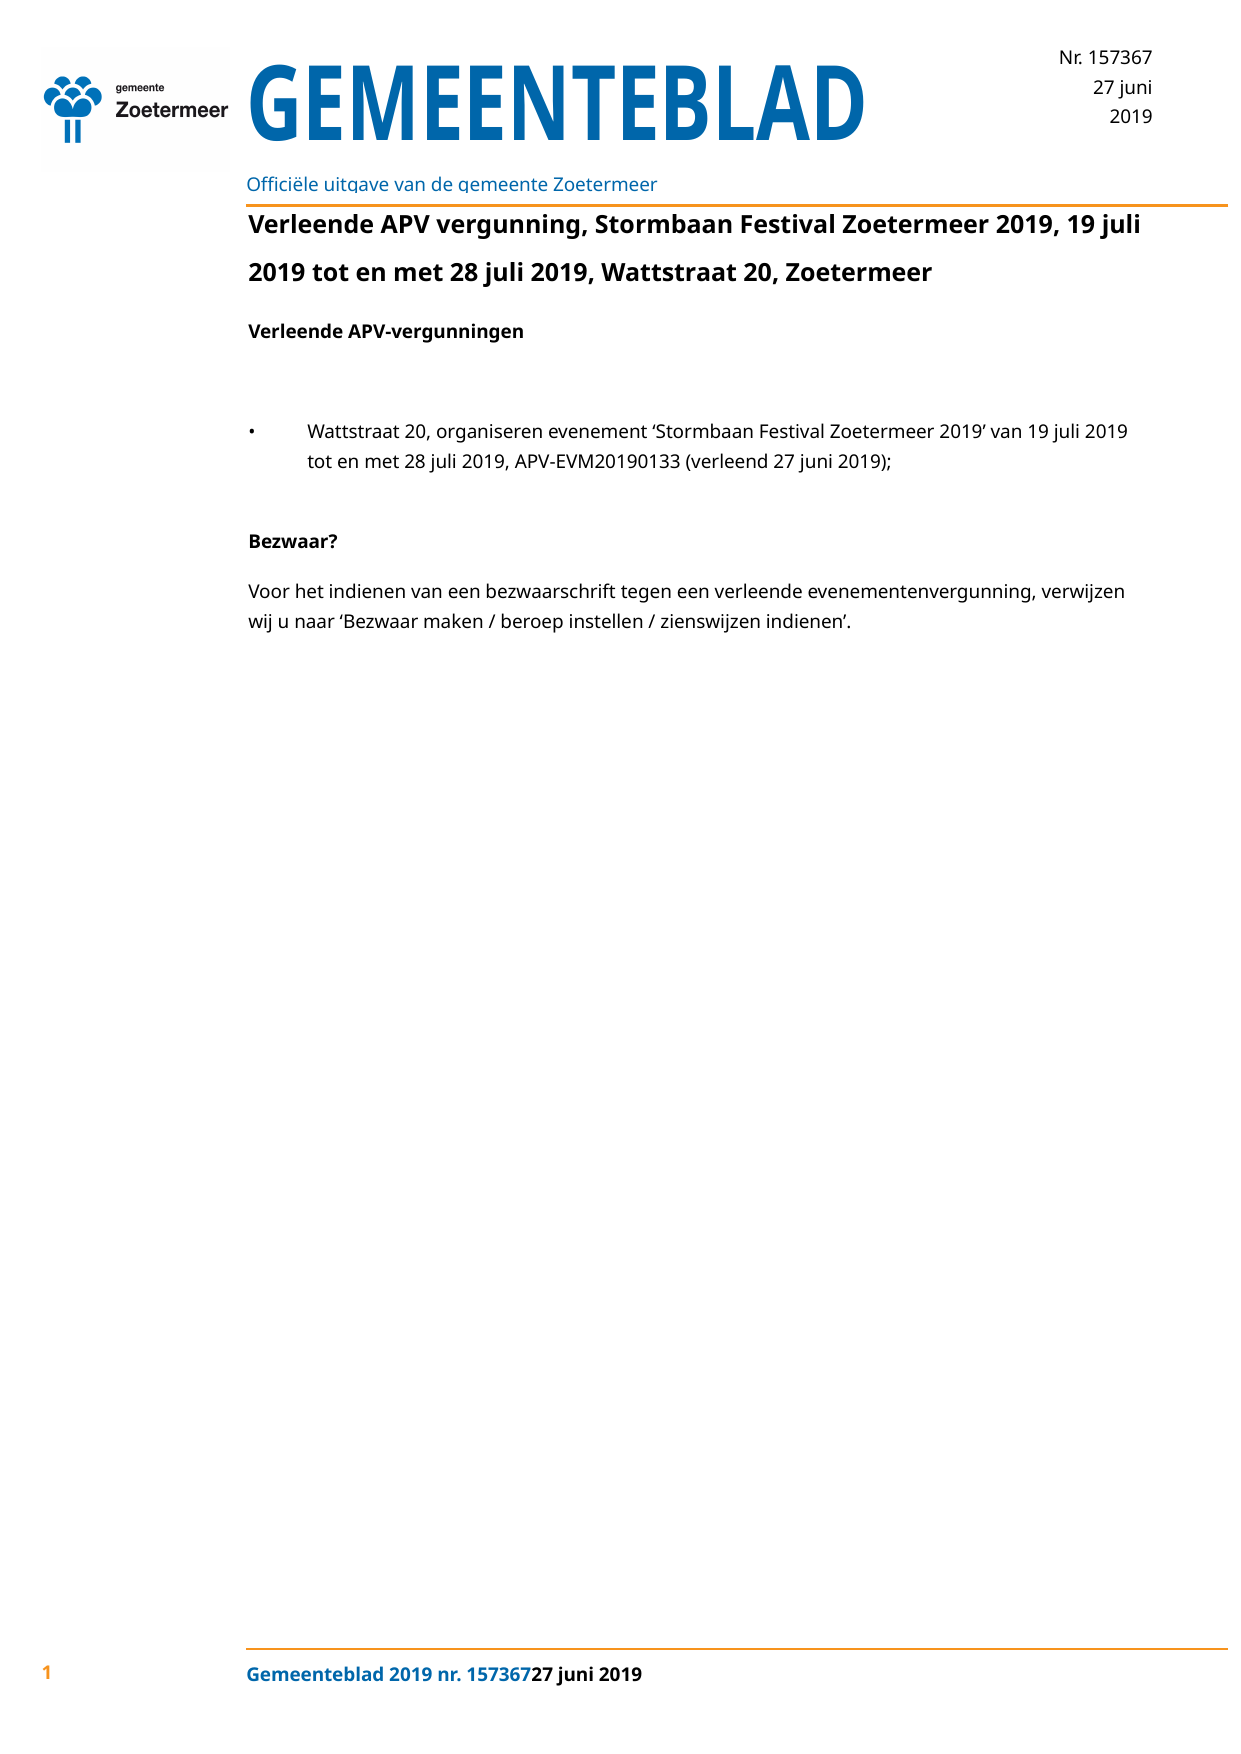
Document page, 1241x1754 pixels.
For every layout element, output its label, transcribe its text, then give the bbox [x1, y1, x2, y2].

text Verleende APV vergunning, Stormbaan Festival Zoetermeer 2019, 19 juli 2019 tot en met 28 juli 2019, Wattstraat 20, Zoetermeer [248, 207, 1152, 288]
picture [41, 47, 231, 172]
text Voor het indienen van een bezwaarschrift tegen een verleende evenementenvergunning, verwijzen wij u naar ‘Bezwaar maken / beroep instellen / zienswijzen indienen’. [248, 579, 1152, 634]
list Wattstraat 20, organiseren evenement ‘Stormbaan Festival Zoetermeer 2019’ van 19 juli 2019 tot en met 28 juli 2019, APV-EVM20190133 (verleend 27 juni 2019); [248, 419, 1152, 474]
text Bezwaar? [248, 528, 1152, 554]
text Verleende APV-vergunningen [248, 318, 1152, 344]
